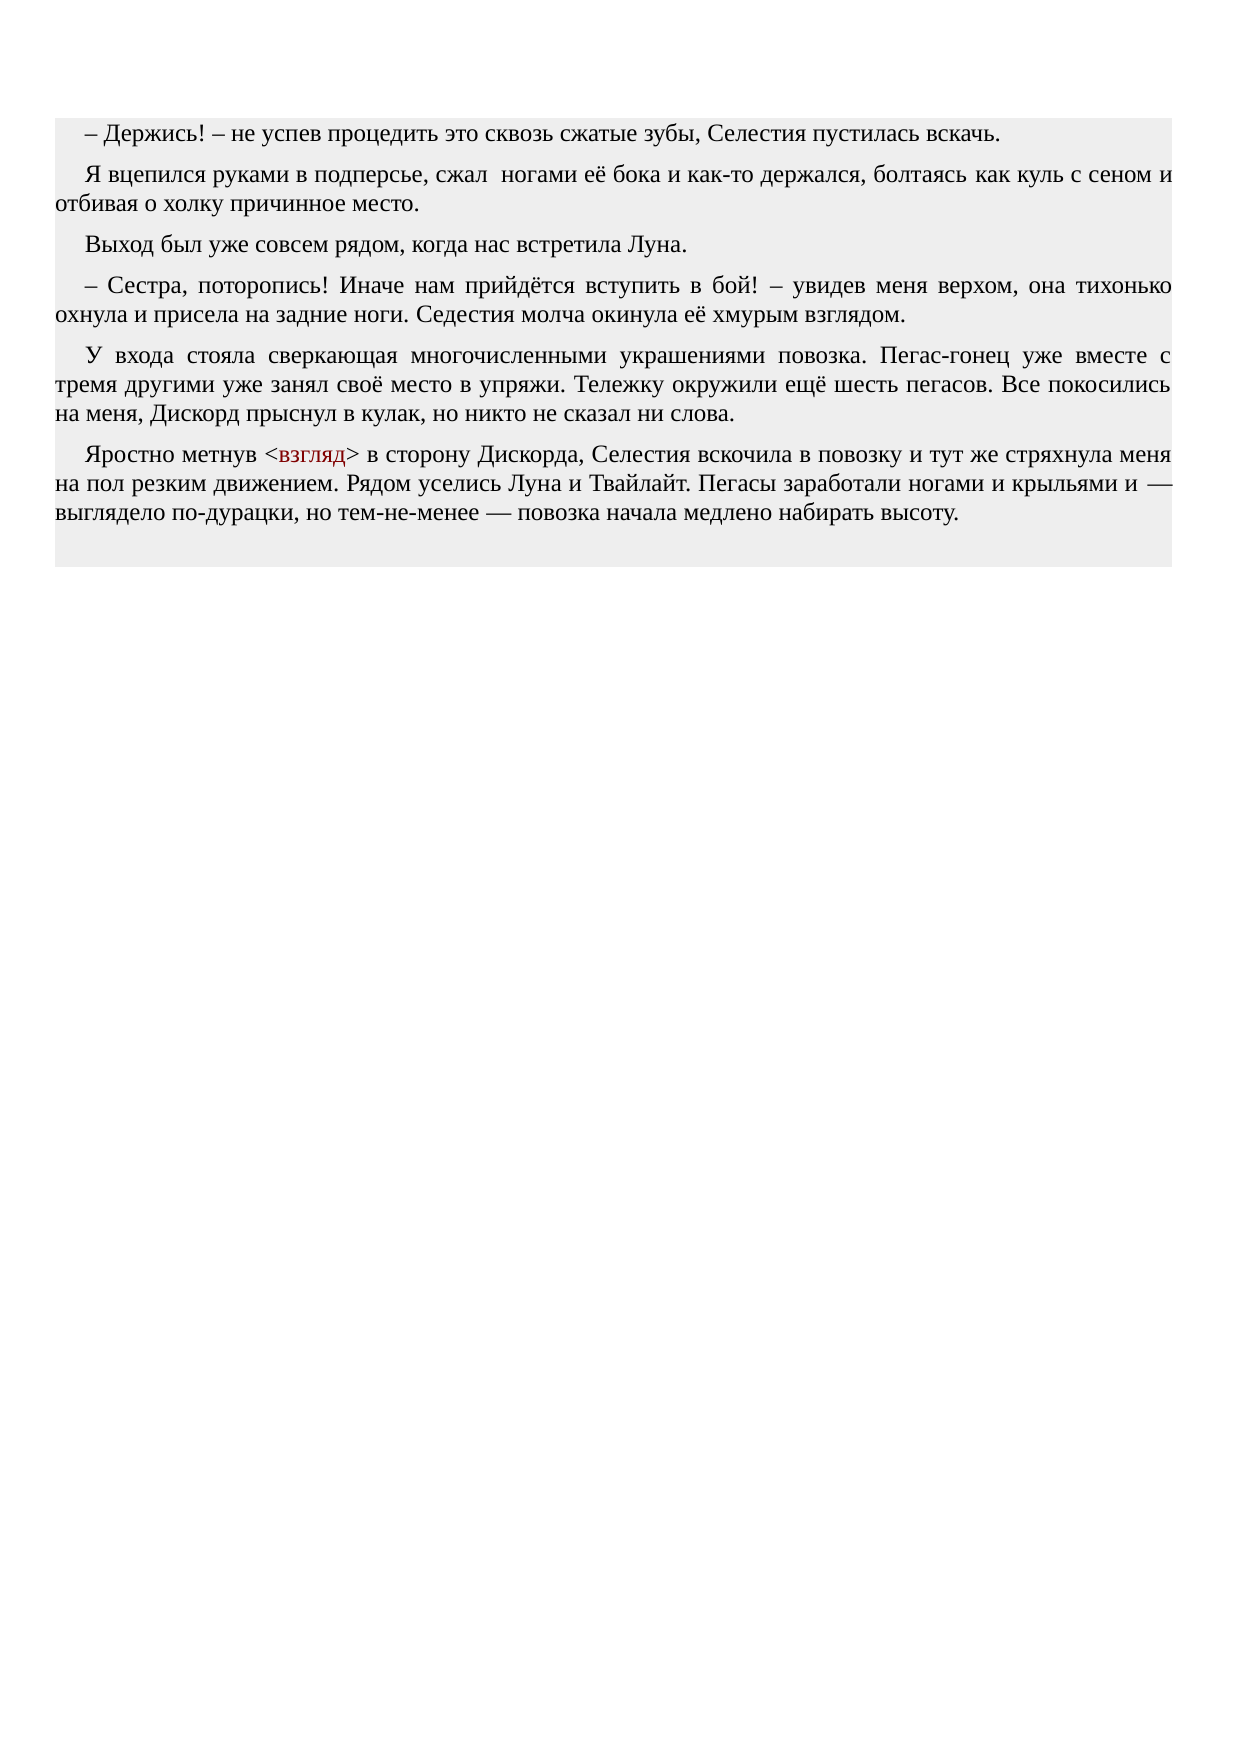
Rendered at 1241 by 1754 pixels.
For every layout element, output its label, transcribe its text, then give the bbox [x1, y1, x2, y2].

text Я вцепился руками в подперсье, сжал ногами её бока и как-то держался, болтаясь как куль с сеном и отбивая о холку причинное место. [55, 159, 1172, 217]
text Яростно метнув <взгляд> в сторону Дискорда, Селестия вскочила в повозку и тут же стряхнула меня на пол резким движением. Рядом уселись Луна и Твайлайт. Пегасы заработали ногами и крыльями и — выглядело по-дурацки, но тем-не-менее — повозка начала медлено набирать высоту. [55, 439, 1172, 526]
text – Держись! – не успев процедить это сквозь сжатые зубы, Селестия пустилась вскачь. [55, 118, 1172, 147]
text – Сестра, поторопись! Иначе нам прийдётся вступить в бой! – увидев меня верхом, она тихонько охнула и присела на задние ноги. Седестия молча окинула её хмурым взглядом. [55, 271, 1172, 328]
text У входа стояла сверкающая многочисленными украшениями повозка. Пегас-гонец уже вместе с тремя другими уже занял своё место в упряжи. Тележку окружили ещё шесть пегасов. Все покосились на меня, Дискорд прыснул в кулак, но никто не сказал ни слова. [55, 341, 1172, 427]
text Выход был уже совсем рядом, когда нас встретила Луна. [55, 229, 1172, 258]
